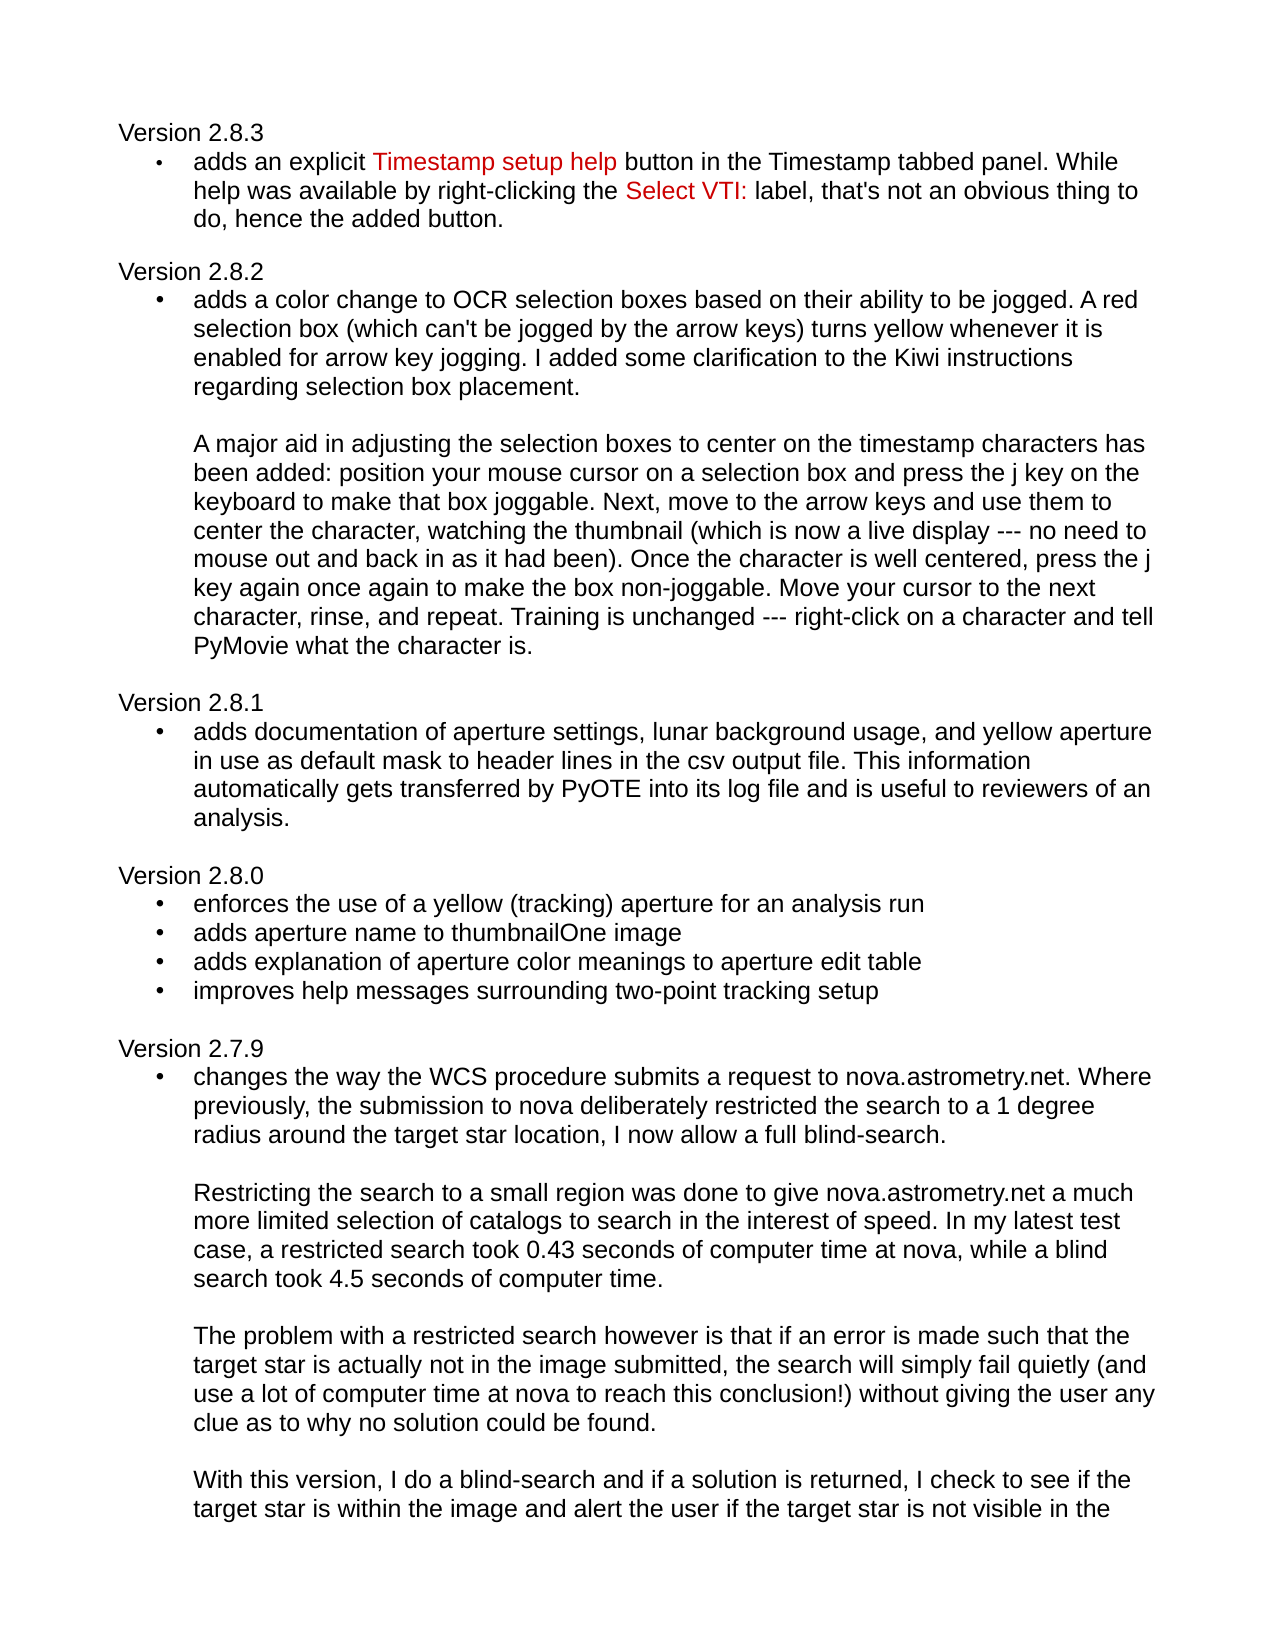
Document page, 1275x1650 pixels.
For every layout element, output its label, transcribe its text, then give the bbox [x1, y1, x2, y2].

list adds aperture name to thumbnailOne image [156, 918, 1157, 947]
list adds a color change to OCR selection boxes based on their ability to be jogged. A red selection box (which can't be jogged by the arrow keys) turns yellow whenever it is enabled for arrow key jogging. I added some clarification to the Kiwi instructions regarding selection box placement. A major aid in adjusting the selection boxes to center on the timestamp characters has been added: position your mouse cursor on a selection box and press the j key on the keyboard to make that box joggable. Next, move to the arrow keys and use them to center the character, watching the thumbnail (which is now a live display --- no need to mouse out and back in as it had been). Once the character is well centered, press the j key again once again to make the box non-joggable. Move your cursor to the next character, rinse, and repeat. Training is unchanged --- right-click on a character and tell PyMovie what the character is. [156, 286, 1157, 688]
list enforces the use of a yellow (tracking) aperture for an analysis run [156, 889, 1157, 918]
list improves help messages surrounding two-point tracking setup [156, 976, 1157, 1034]
text Version 2.8.0 [118, 861, 1157, 889]
list adds an explicit Timestamp setup help button in the Timestamp tabbed panel. While help was available by right-clicking the Select VTI: label, that's not an obvious thing to do, hence the added button. [156, 147, 1157, 257]
text Version 2.8.3 [118, 118, 1157, 147]
text Version 2.7.9 [118, 1034, 1157, 1062]
text Version 2.8.2 [118, 257, 1157, 286]
list adds explanation of aperture color meanings to aperture edit table [156, 947, 1157, 976]
text Version 2.8.1 [118, 688, 1157, 717]
list changes the way the WCS procedure submits a request to nova.astrometry.net. Where previously, the submission to nova deliberately restricted the search to a 1 degree radius around the target star location, I now allow a full blind-search. Restricting the search to a small region was done to give nova.astrometry.net a much more limited selection of catalogs to search in the interest of speed. In my latest test case, a restricted search took 0.43 seconds of computer time at nova, while a blind search took 4.5 seconds of computer time. The problem with a restricted search however is that if an error is made such that the target star is actually not in the image submitted, the search will simply fail quietly (and use a lot of computer time at nova to reach this conclusion!) without giving the user any clue as to why no solution could be found. With this version, I do a blind-search and if a solution is returned, I check to see if the target star is within the image and alert the user if the target star is not visible in the [156, 1062, 1157, 1522]
list adds documentation of aperture settings, lunar background usage, and yellow aperture in use as default mask to header lines in the csv output file. This information automatically gets transferred by PyOTE into its log file and is useful to reviewers of an analysis. [156, 717, 1157, 861]
